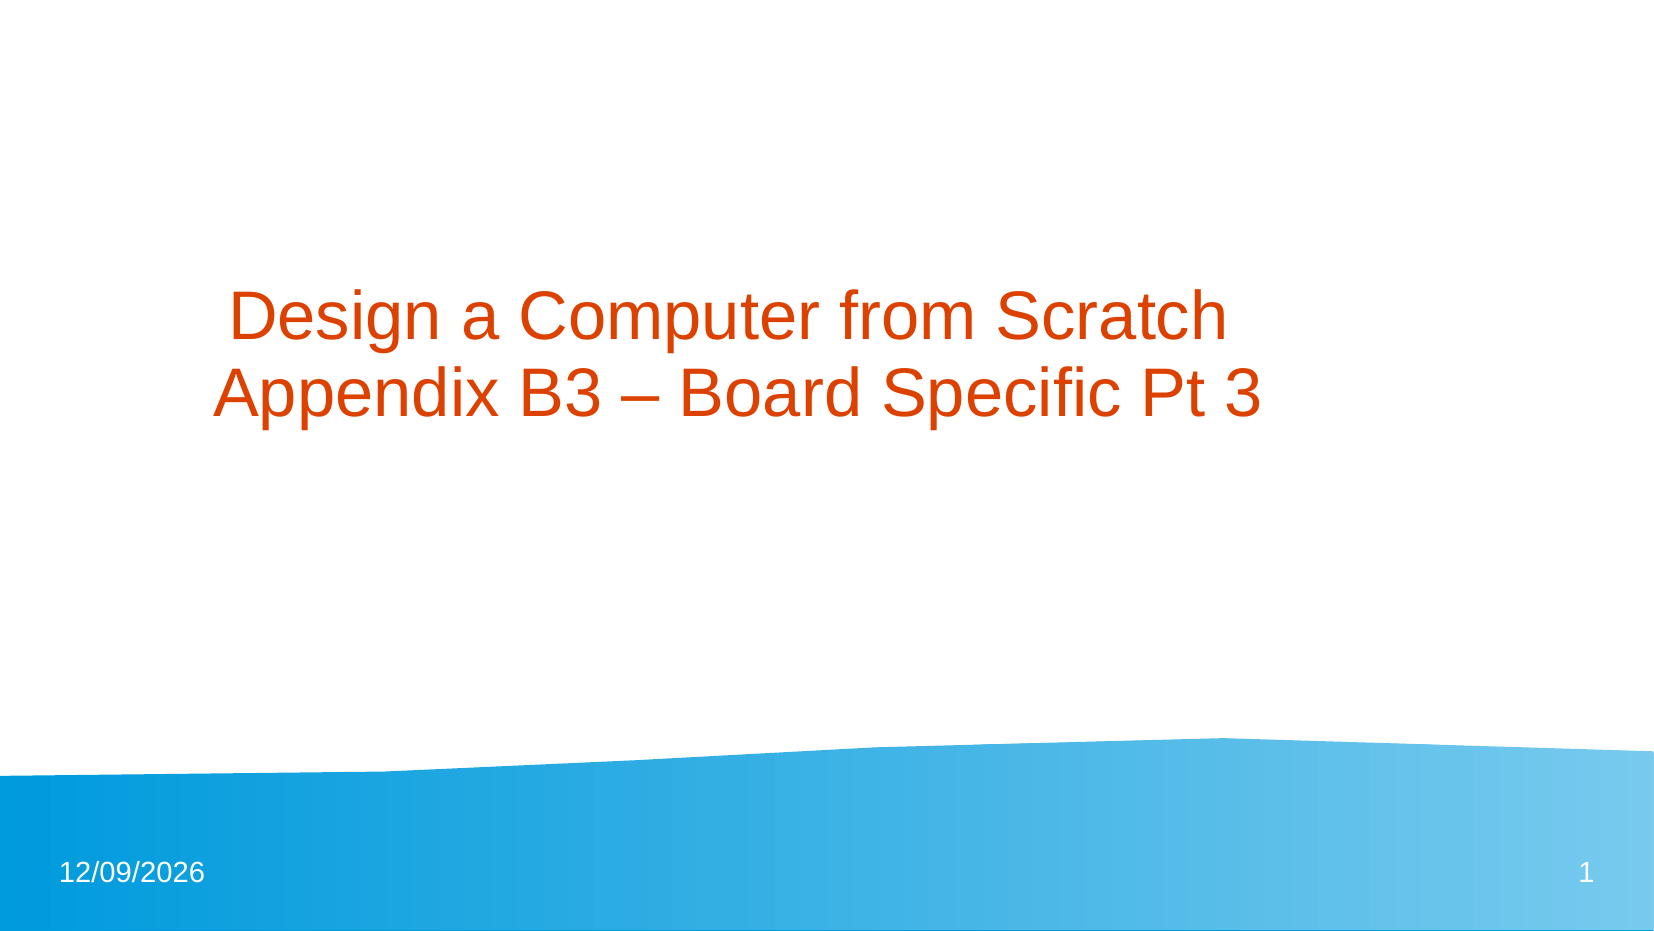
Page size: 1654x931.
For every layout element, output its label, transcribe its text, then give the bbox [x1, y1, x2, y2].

title Design a Computer from Scratch Appendix B3 – Board Specific Pt 3 [0, 265, 1477, 443]
